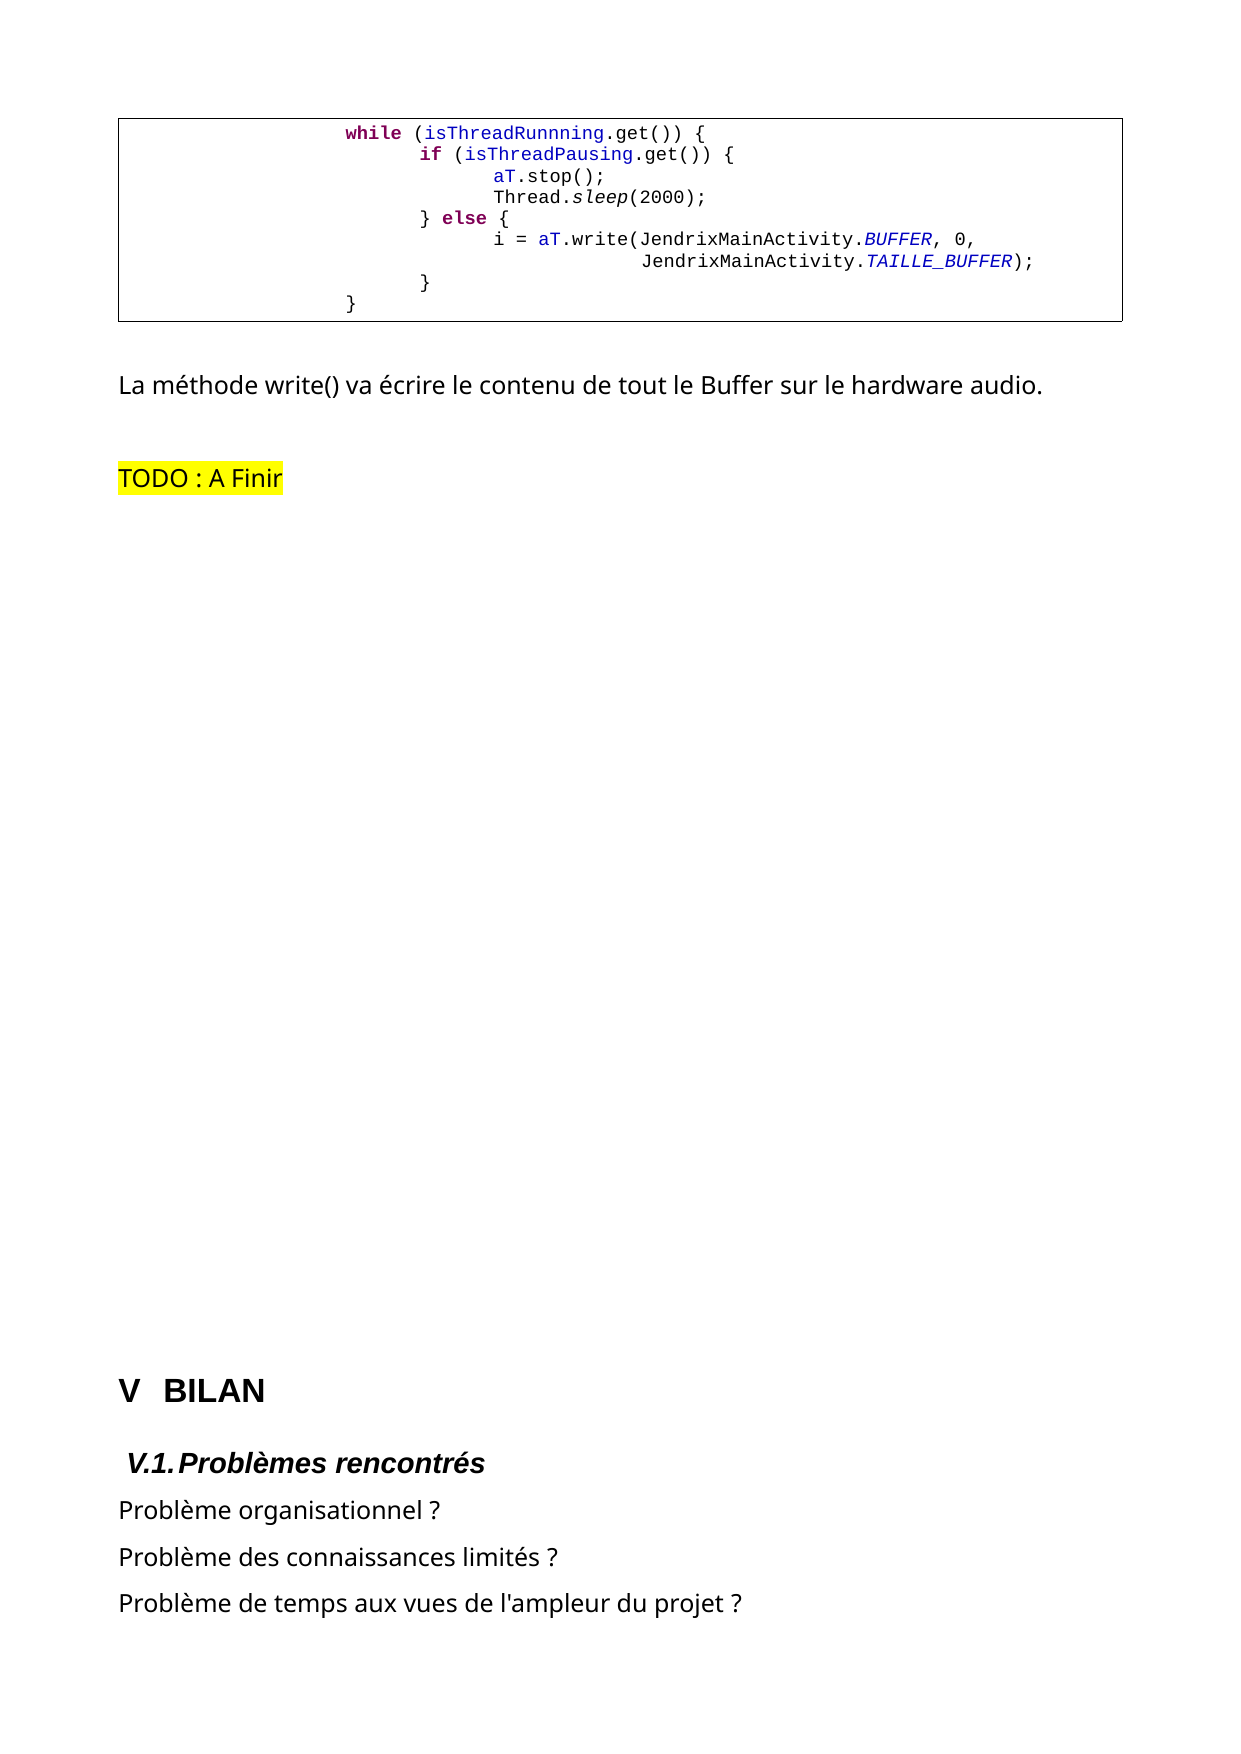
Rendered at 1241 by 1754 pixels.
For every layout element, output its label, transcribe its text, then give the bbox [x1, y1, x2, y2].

table_header while (isThreadRunnning.get()) { if (isThreadPausing.get()) { aT.stop(); Thread.sleep(2000); } else { i = aT.write(JendrixMainActivity.BUFFER, 0, JendrixMainActivity.TAILLE_BUFFER); } } [119, 119, 1122, 321]
subtitle Problèmes rencontrés [118, 1447, 1122, 1480]
text Problème des connaissances limités ? [118, 1539, 1122, 1573]
text La méthode write() va écrire le contenu de tout le Buffer sur le hardware audio. [118, 368, 1122, 402]
subtitle BILAN [118, 1370, 1122, 1409]
text Problème de temps aux vues de l'ampleur du projet ? [118, 1586, 1122, 1620]
text Problème organisationnel ? [118, 1493, 1122, 1527]
text TODO : A Finir [118, 461, 1122, 495]
